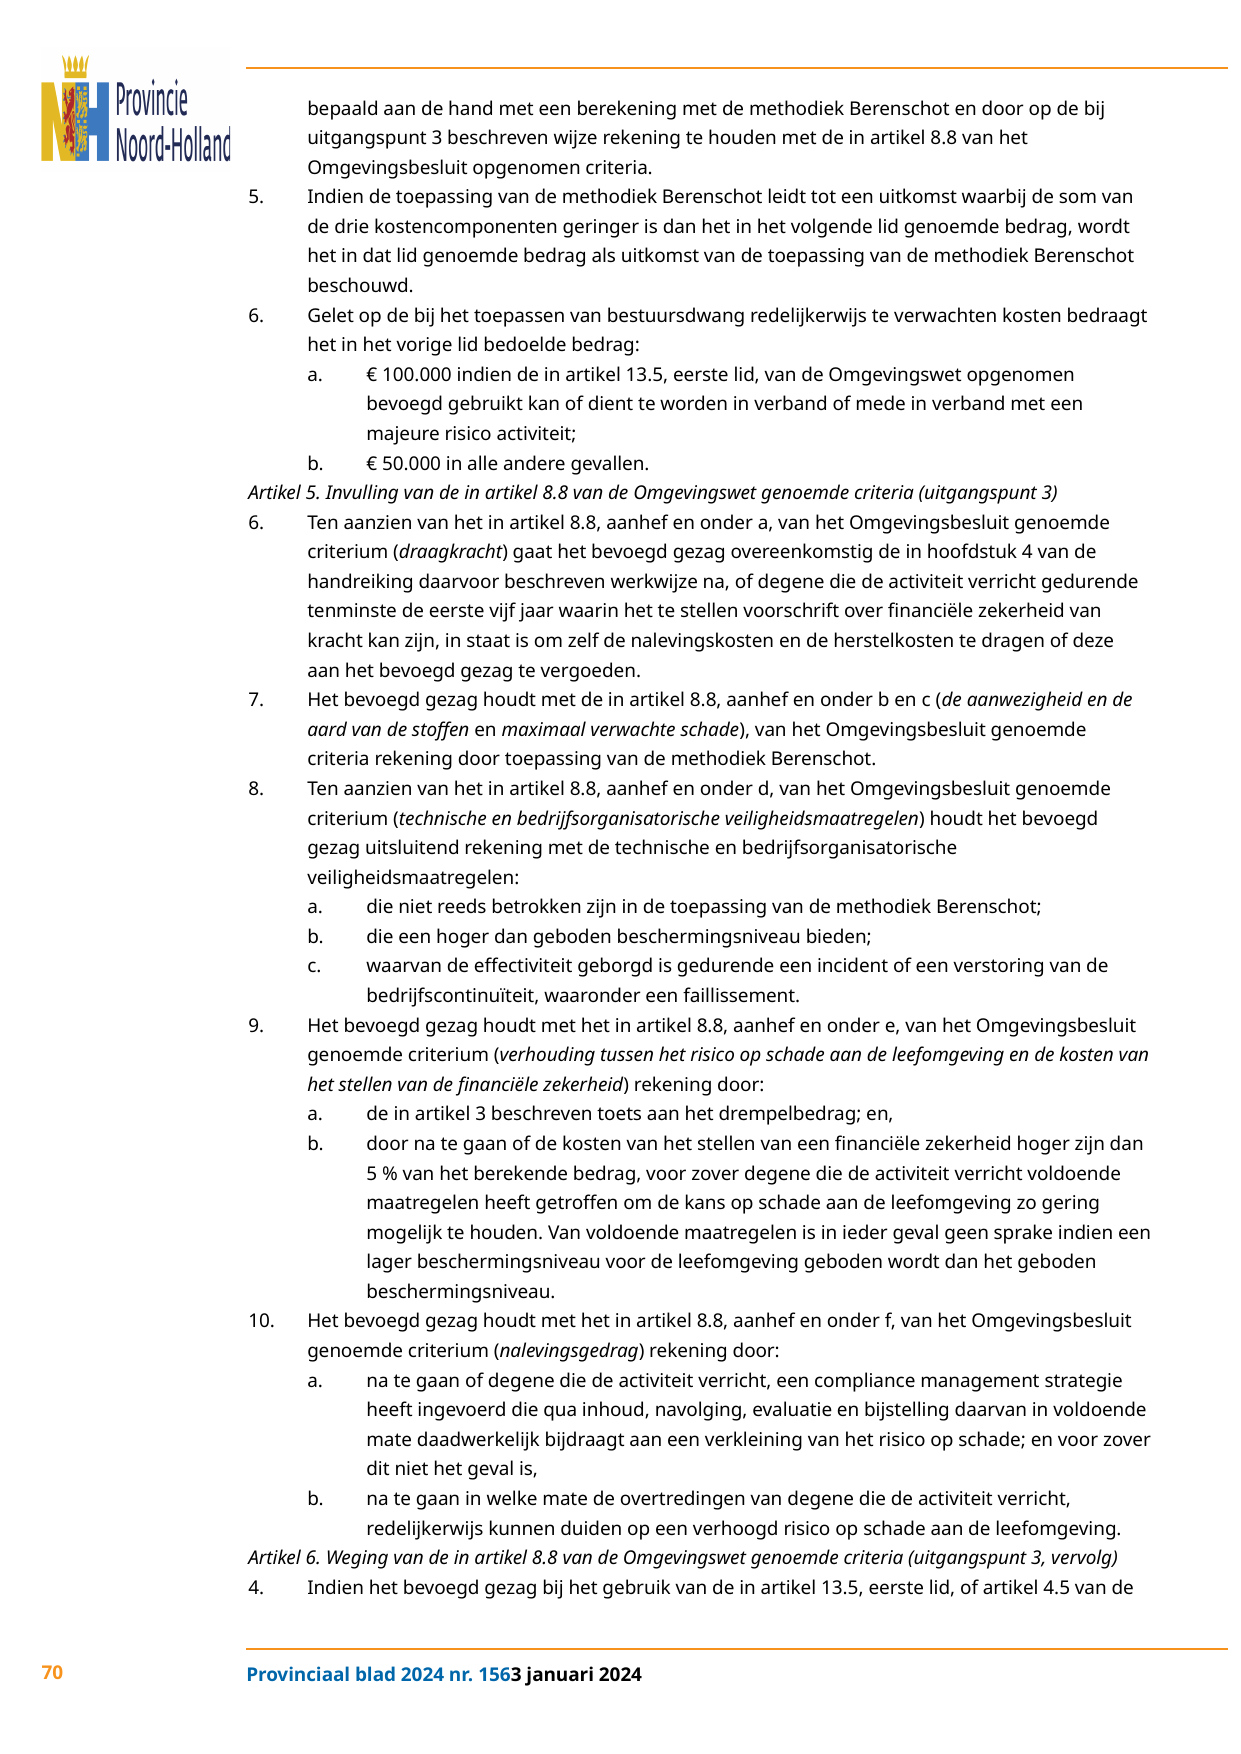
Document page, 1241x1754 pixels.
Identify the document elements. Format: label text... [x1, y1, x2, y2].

list na te gaan in welke mate de overtredingen van degene die de activiteit verricht, redelijkerwijs kunnen duiden op een verhoogd risico op schade aan de leefomgeving. [307, 1485, 1152, 1541]
list bepaald aan de hand met een berekening met de methodiek Berenschot en door op de bij uitgangspunt 3 beschreven wijze rekening te houden met de in artikel 8.8 van het Omgevingsbesluit opgenomen criteria. [248, 95, 1152, 180]
list die een hoger dan geboden beschermingsniveau bieden; [307, 923, 1152, 949]
list Indien het bevoegd gezag bij het gebruik van de in artikel 13.5, eerste lid, of artikel 4.5 van de [248, 1574, 1152, 1600]
picture [41, 47, 231, 172]
list na te gaan of degene die de activiteit verricht, een compliance management strategie heeft ingevoerd die qua inhoud, navolging, evaluatie en bijstelling daarvan in voldoende mate daadwerkelijk bijdraagt aan een verkleining van het risico op schade; en voor zover dit niet het geval is, [307, 1367, 1152, 1481]
list Ten aanzien van het in artikel 8.8, aanhef en onder a, van het Omgevingsbesluit genoemde criterium (draagkracht) gaat het bevoegd gezag overeenkomstig de in hoofdstuk 4 van de handreiking daarvoor beschreven werkwijze na, of degene die de activiteit verricht gedurende tenminste de eerste vijf jaar waarin het te stellen voorschrift over financiële zekerheid van kracht kan zijn, in staat is om zelf de nalevingskosten en de herstelkosten te dragen of deze aan het bevoegd gezag te vergoeden. [248, 509, 1152, 683]
list Gelet op de bij het toepassen van bestuursdwang redelijkerwijs te verwachten kosten bedraagt het in het vorige lid bedoelde bedrag: [248, 302, 1152, 357]
list € 50.000 in alle andere gevallen. [307, 450, 1152, 476]
text Artikel 6. Weging van de in artikel 8.8 van de Omgevingswet genoemde criteria (uitgangspunt 3, vervolg) [248, 1544, 1152, 1570]
list waarvan de effectiviteit geborgd is gedurende een incident of een verstoring van de bedrijfscontinuïteit, waaronder een faillissement. [307, 953, 1152, 1008]
list Het bevoegd gezag houdt met het in artikel 8.8, aanhef en onder f, van het Omgevingsbesluit genoemde criterium (nalevingsgedrag) rekening door: [248, 1308, 1152, 1363]
list door na te gaan of de kosten van het stellen van een financiële zekerheid hoger zijn dan 5 % van het berekende bedrag, voor zover degene die de activiteit verricht voldoende maatregelen heeft getroffen om de kans op schade aan de leefomgeving zo gering mogelijk te houden. Van voldoende maatregelen is in ieder geval geen sprake indien een lager beschermingsniveau voor de leefomgeving geboden wordt dan het geboden beschermingsniveau. [307, 1130, 1152, 1304]
list Ten aanzien van het in artikel 8.8, aanhef en onder d, van het Omgevingsbesluit genoemde criterium (technische en bedrijfsorganisatorische veiligheidsmaatregelen) houdt het bevoegd gezag uitsluitend rekening met de technische en bedrijfsorganisatorische veiligheidsmaatregelen: [248, 775, 1152, 890]
text Artikel 5. Invulling van de in artikel 8.8 van de Omgevingswet genoemde criteria (uitgangspunt 3) [248, 479, 1152, 505]
list Het bevoegd gezag houdt met de in artikel 8.8, aanhef en onder b en c (de aanwezigheid en de aard van de stoffen en maximaal verwachte schade), van het Omgevingsbesluit genoemde criteria rekening door toepassing van de methodiek Berenschot. [248, 686, 1152, 771]
list € 100.000 indien de in artikel 13.5, eerste lid, van de Omgevingswet opgenomen bevoegd gebruikt kan of dient te worden in verband of mede in verband met een majeure risico activiteit; [307, 361, 1152, 446]
list Het bevoegd gezag houdt met het in artikel 8.8, aanhef en onder e, van het Omgevingsbesluit genoemde criterium (verhouding tussen het risico op schade aan de leefomgeving en de kosten van het stellen van de financiële zekerheid) rekening door: [248, 1012, 1152, 1097]
list Indien de toepassing van de methodiek Berenschot leidt tot een uitkomst waarbij de som van de drie kostencomponenten geringer is dan het in het volgende lid genoemde bedrag, wordt het in dat lid genoemde bedrag als uitkomst van de toepassing van de methodiek Berenschot beschouwd. [248, 183, 1152, 298]
list de in artikel 3 beschreven toets aan het drempelbedrag; en, [307, 1101, 1152, 1126]
list die niet reeds betrokken zijn in de toepassing van de methodiek Berenschot; [307, 893, 1152, 919]
